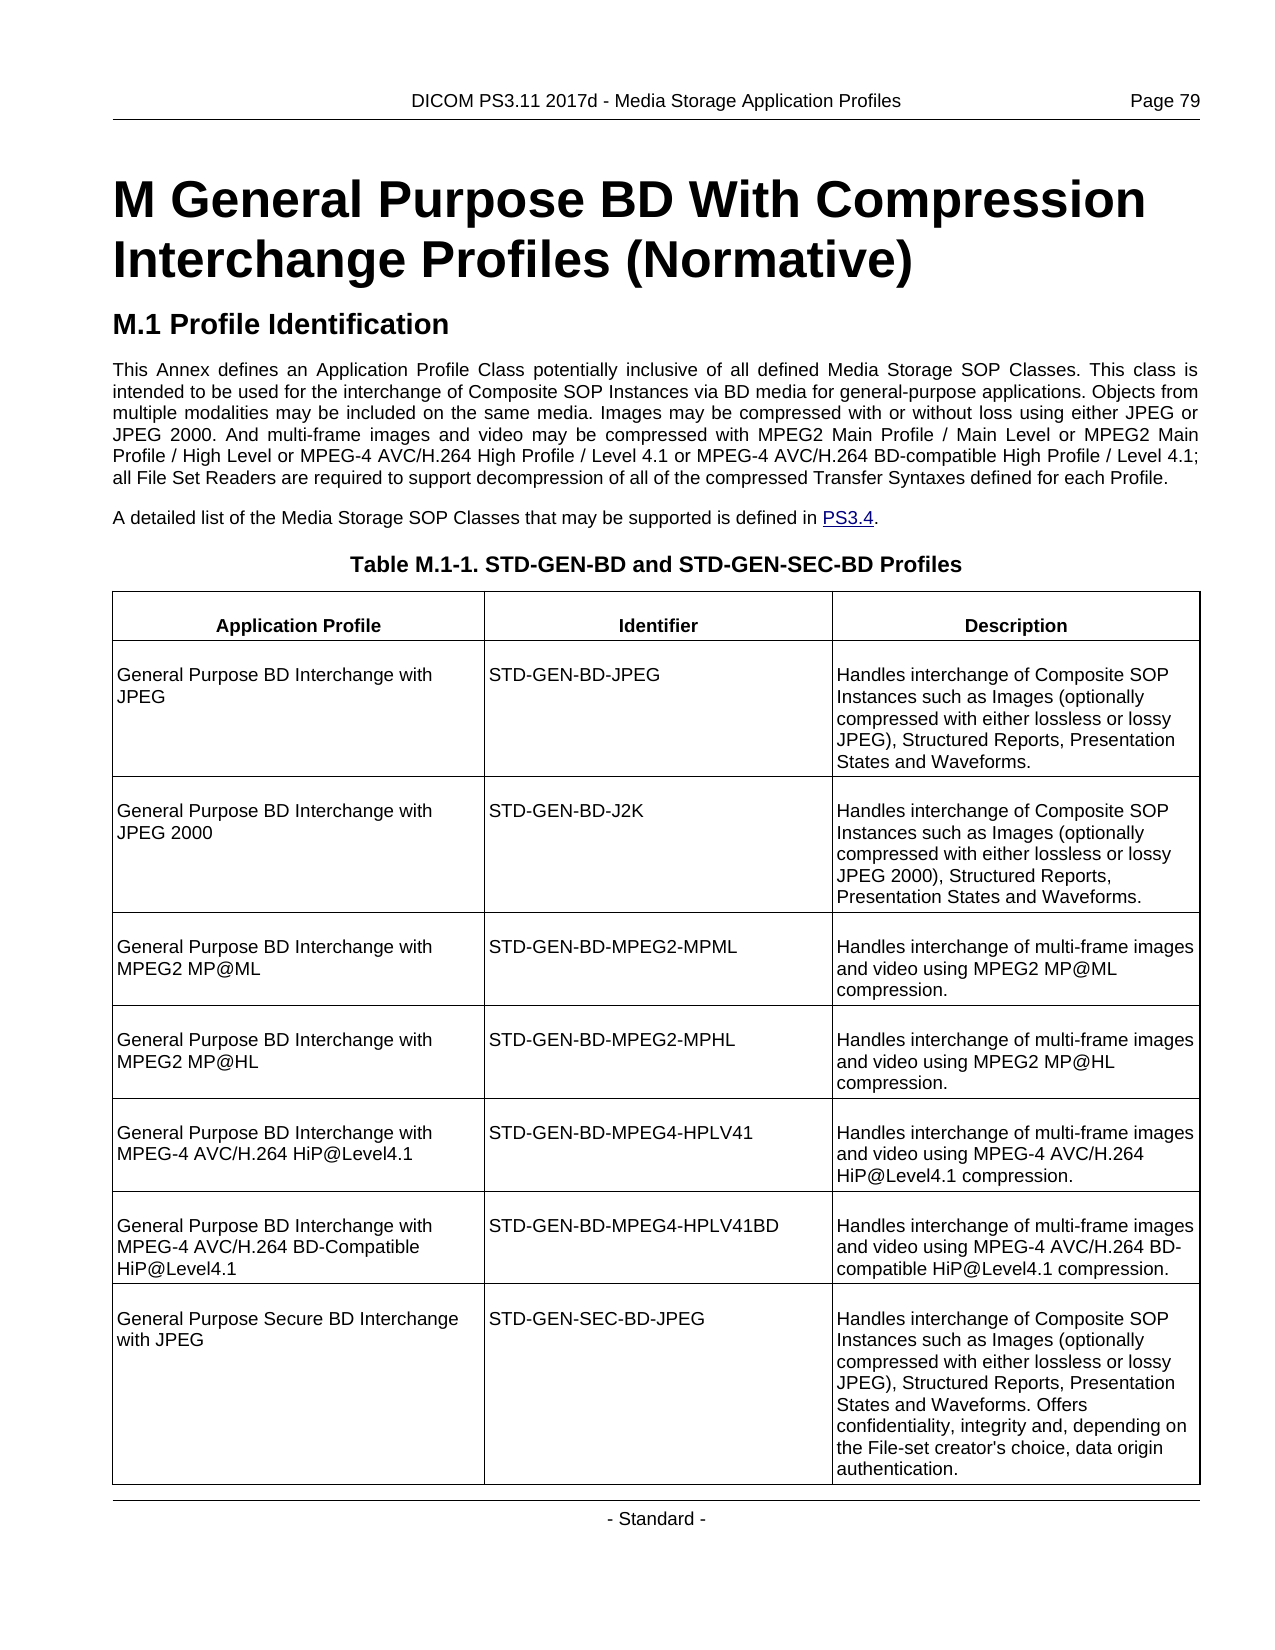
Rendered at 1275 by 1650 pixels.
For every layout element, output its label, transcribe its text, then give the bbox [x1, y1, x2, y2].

table_cell General Purpose BD Interchange with MPEG-4 AVC/H.264 HiP@Level4.1 [113, 1099, 484, 1191]
table_cell Handles interchange of multi-frame images and video using MPEG-4 AVC/H.264 HiP@Level4.1 compression. [833, 1099, 1199, 1191]
table_cell Handles interchange of Composite SOP Instances such as Images (optionally compressed with either lossless or lossy JPEG), Structured Reports, Presentation States and Waveforms. [833, 641, 1199, 776]
table_cell General Purpose BD Interchange with MPEG2 MP@ML [113, 913, 484, 1005]
table_cell STD-GEN-BD-J2K [485, 777, 832, 912]
table_cell STD-GEN-BD-MPEG2-MPML [485, 913, 832, 1005]
text M General Purpose BD With Compression Interchange Profiles (Normative) [112, 169, 1200, 288]
table_cell STD-GEN-SEC-BD-JPEG [485, 1284, 832, 1484]
text Table M.1-1. STD-GEN-BD and STD-GEN-SEC-BD Profiles [112, 551, 1200, 577]
text This Annex defines an Application Profile Class potentially inclusive of all defined Media Storage SOP Classes. This class is intended to be used for the interchange of Composite SOP Instances via BD media for general-purpose applications. Objects from multiple modalities may be included on the same media. Images may be compressed with or without loss using either JPEG or JPEG 2000. And multi-frame images and video may be compressed with MPEG2 Main Profile / Main Level or MPEG2 Main Profile / High Level or MPEG-4 AVC/H.264 High Profile / Level 4.1 or MPEG-4 AVC/H.264 BD-compatible High Profile / Level 4.1; all File Set Readers are required to support decompression of all of the compressed Transfer Syntaxes defined for each Profile. [112, 359, 1200, 488]
table_cell STD-GEN-BD-MPEG4-HPLV41BD [485, 1192, 832, 1283]
table_cell Handles interchange of multi-frame images and video using MPEG2 MP@ML compression. [833, 913, 1199, 1005]
table_cell General Purpose BD Interchange with JPEG 2000 [113, 777, 484, 912]
table_cell General Purpose BD Interchange with MPEG2 MP@HL [113, 1006, 484, 1098]
table_cell General Purpose BD Interchange with JPEG [113, 641, 484, 776]
table_header Identifier [485, 592, 832, 640]
text M.1 Profile Identification [112, 307, 1200, 340]
table_cell STD-GEN-BD-MPEG2-MPHL [485, 1006, 832, 1098]
table_cell Handles interchange of Composite SOP Instances such as Images (optionally compressed with either lossless or lossy JPEG), Structured Reports, Presentation States and Waveforms. Offers confidentiality, integrity and, depending on the File-set creator's choice, data origin authentication. [833, 1284, 1199, 1484]
table_cell STD-GEN-BD-MPEG4-HPLV41 [485, 1099, 832, 1191]
text A detailed list of the Media Storage SOP Classes that may be supported is defined in PS3.4. [112, 507, 1200, 529]
table_cell General Purpose BD Interchange with MPEG-4 AVC/H.264 BD-Compatible HiP@Level4.1 [113, 1192, 484, 1283]
table_cell Handles interchange of multi-frame images and video using MPEG2 MP@HL compression. [833, 1006, 1199, 1098]
table_cell Handles interchange of multi-frame images and video using MPEG-4 AVC/H.264 BD-compatible HiP@Level4.1 compression. [833, 1192, 1199, 1283]
table_cell General Purpose Secure BD Interchange with JPEG [113, 1284, 484, 1484]
table_header Application Profile [113, 592, 484, 640]
table_cell Handles interchange of Composite SOP Instances such as Images (optionally compressed with either lossless or lossy JPEG 2000), Structured Reports, Presentation States and Waveforms. [833, 777, 1199, 912]
table_cell STD-GEN-BD-JPEG [485, 641, 832, 776]
table_header Description [833, 592, 1199, 640]
